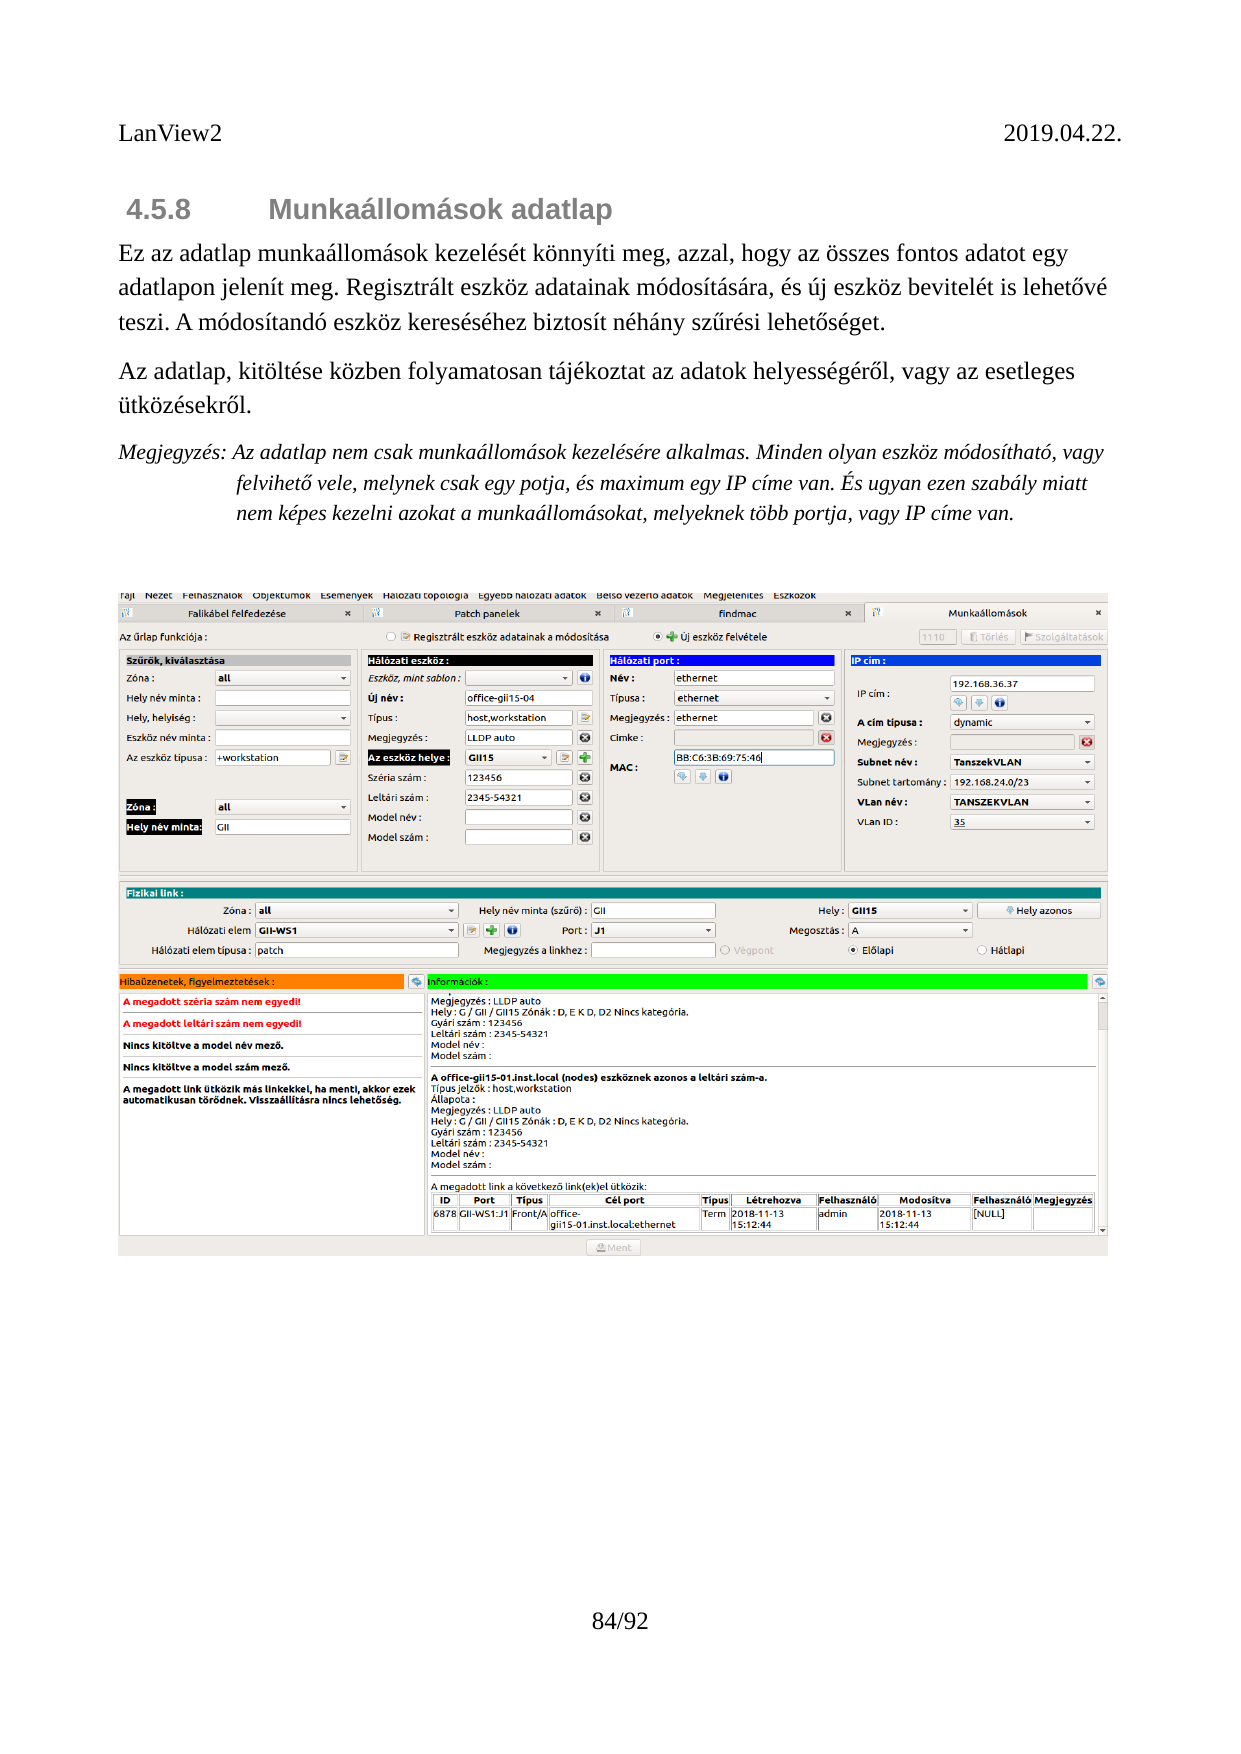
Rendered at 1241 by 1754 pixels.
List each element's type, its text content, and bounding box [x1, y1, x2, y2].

text Ez az adatlap munkaállomások kezelését könnyíti meg, azzal, hogy az összes fontos adatot egy adatlapon jelenít meg. Regisztrált eszköz adatainak módosítására, és új eszköz bevitelét is lehetővé teszi. A módosítandó eszköz kereséséhez biztosít néhány szűrési lehetőséget. [118, 238, 1122, 335]
text Megjegyzés: Az adatlap nem csak munkaállomások kezelésére alkalmas. Minden olyan eszköz módosítható, vagy felvihető vele, melynek csak egy potja, és maximum egy IP címe van. És ugyan ezen szabály miatt nem képes kezelni azokat a munkaállomásokat, melyeknek több portja, vagy IP címe van. [118, 439, 1122, 525]
picture [118, 593, 1108, 1256]
subtitle Munkaállomások adatlap [118, 192, 1122, 225]
text Az adatlap, kitöltése közben folyamatosan tájékoztat az adatok helyességéről, vagy az esetleges ütközésekről. [118, 356, 1122, 419]
